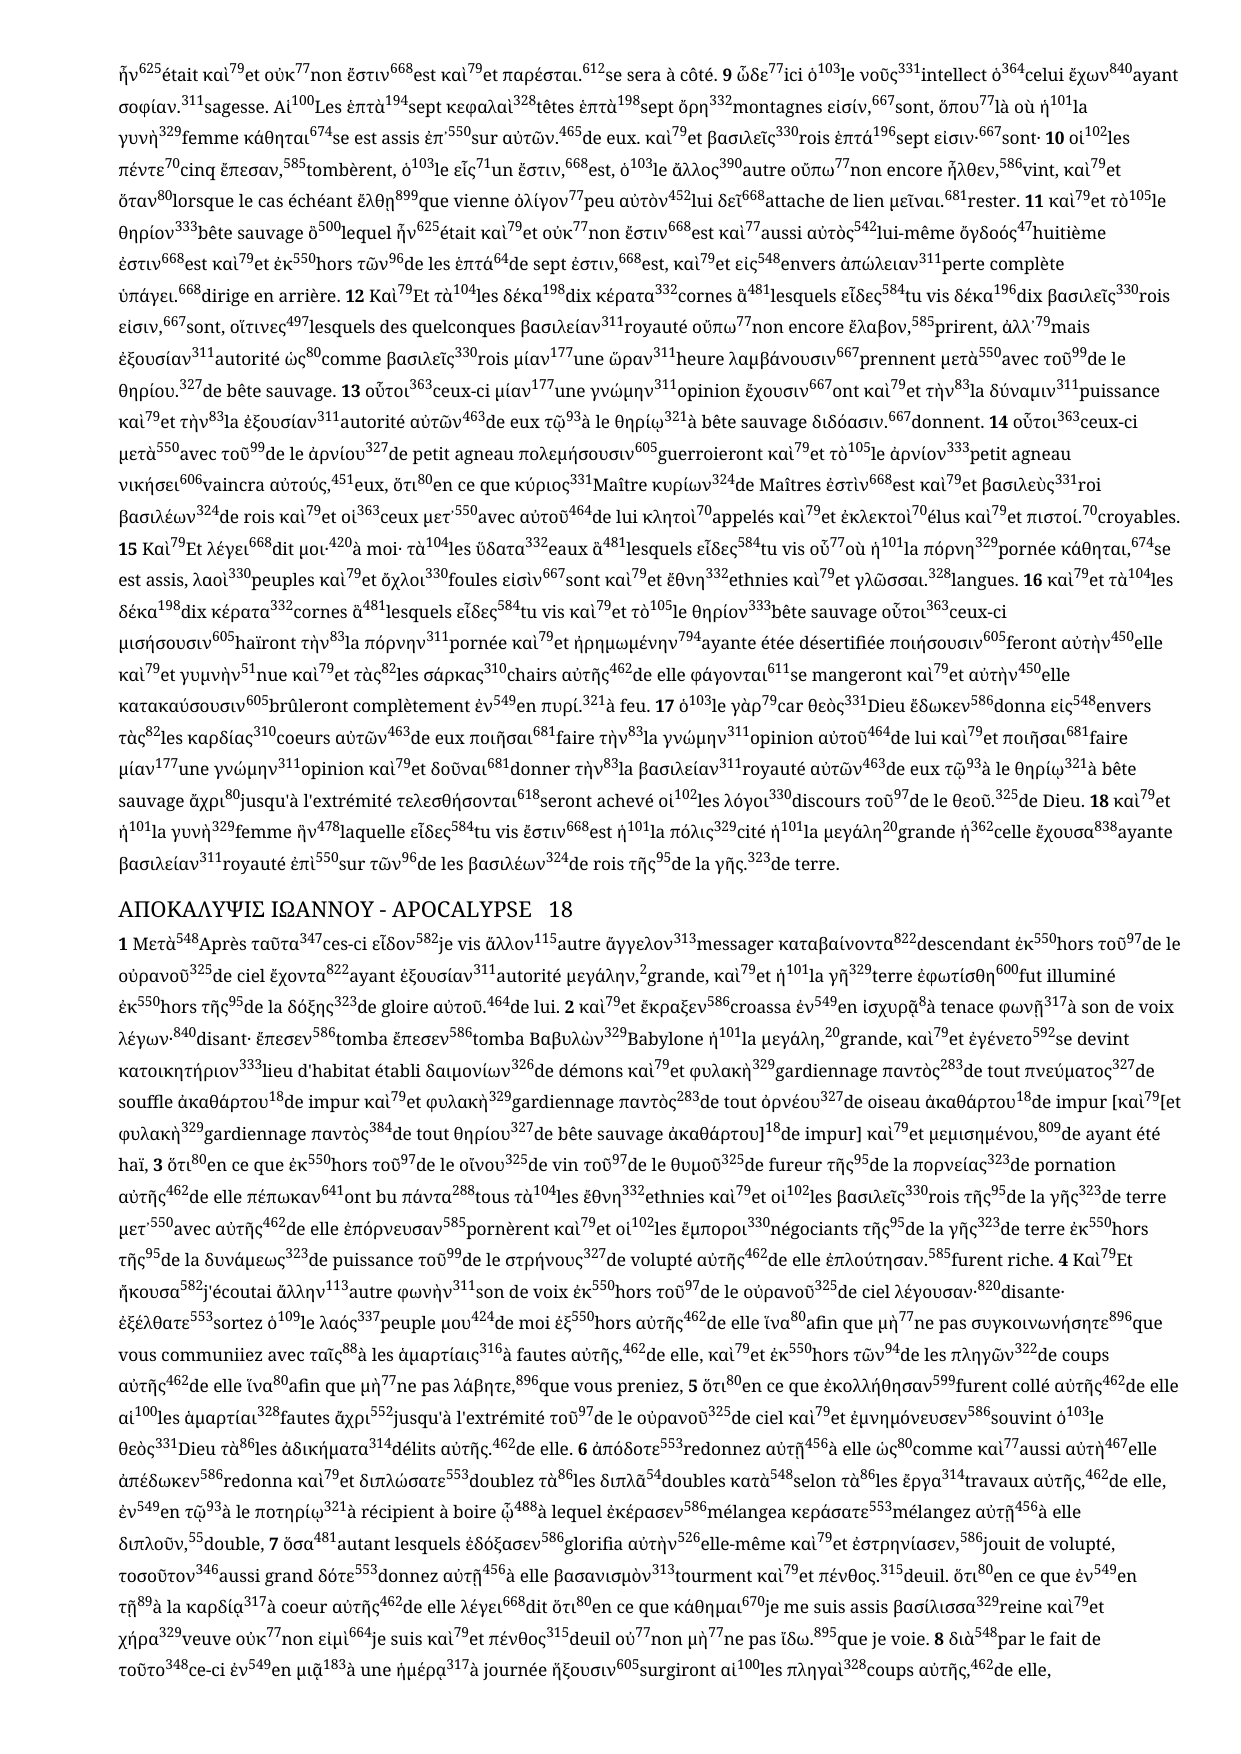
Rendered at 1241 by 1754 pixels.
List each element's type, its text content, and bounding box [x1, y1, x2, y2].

text 1 Μετὰ548Après ταῦτα347ces-ci εἶδον582je vis ἄλλον115autre ἄγγελον313messager καταβαίνοντα822descendant ἐκ550hors τοῦ97de le οὐρανοῦ325de ciel ἔχοντα822ayant ἐξουσίαν311autorité μεγάλην,2grande, καὶ79et ἡ101la γῆ329terre ἐφωτίσθη600fut illuminé ἐκ550hors τῆς95de la δόξης323de gloire αὐτοῦ.464de lui. 2 καὶ79et ἔκραξεν586croassa ἐν549en ἰσχυρᾷ8à tenace φωνῇ317à son de voix λέγων·840disant· ἔπεσεν586tomba ἔπεσεν586tomba Βαβυλὼν329Babylone ἡ101la μεγάλη,20grande, καὶ79et ἐγένετο592se devint κατοικητήριον333lieu d'habitat établi δαιμονίων326de démons καὶ79et φυλακὴ329gardiennage παντὸς283de tout πνεύματος327de souffle ἀκαθάρτου18de impur καὶ79et φυλακὴ329gardiennage παντὸς283de tout ὀρνέου327de oiseau ἀκαθάρτου18de impur [καὶ79[et φυλακὴ329gardiennage παντὸς384de tout θηρίου327de bête sauvage ἀκαθάρτου]18de impur] καὶ79et μεμισημένου,809de ayant été haï, 3 ὅτι80en ce que ἐκ550hors τοῦ97de le οἴνου325de vin τοῦ97de le θυμοῦ325de fureur τῆς95de la πορνείας323de pornation αὐτῆς462de elle πέπωκαν641ont bu πάντα288tous τὰ104les ἔθνη332ethnies καὶ79et οἱ102les βασιλεῖς330rois τῆς95de la γῆς323de terre μετ᾽550avec αὐτῆς462de elle ἐπόρνευσαν585pornèrent καὶ79et οἱ102les ἔμποροι330négociants τῆς95de la γῆς323de terre ἐκ550hors τῆς95de la δυνάμεως323de puissance τοῦ99de le στρήνους327de volupté αὐτῆς462de elle ἐπλούτησαν.585furent riche. 4 Καὶ79Et ἤκουσα582j'écoutai ἄλλην113autre φωνὴν311son de voix ἐκ550hors τοῦ97de le οὐρανοῦ325de ciel λέγουσαν·820disante· ἐξέλθατε553sortez ὁ109le λαός337peuple μου424de moi ἐξ550hors αὐτῆς462de elle ἵνα80afin que μὴ77ne pas συγκοινωνήσητε896que vous communiiez avec ταῖς88à les ἁμαρτίαις316à fautes αὐτῆς,462de elle, καὶ79et ἐκ550hors τῶν94de les πληγῶν322de coups αὐτῆς462de elle ἵνα80afin que μὴ77ne pas λάβητε,896que vous preniez, 5 ὅτι80en ce que ἐκολλήθησαν599furent collé αὐτῆς462de elle αἱ100les ἁμαρτίαι328fautes ἄχρι552jusqu'à l'extrémité τοῦ97de le οὐρανοῦ325de ciel καὶ79et ἐμνημόνευσεν586souvint ὁ103le θεὸς331Dieu τὰ86les ἀδικήματα314délits αὐτῆς.462de elle. 6 ἀπόδοτε553redonnez αὐτῇ456à elle ὡς80comme καὶ77aussi αὐτὴ467elle ἀπέδωκεν586redonna καὶ79et διπλώσατε553doublez τὰ86les διπλᾶ54doubles κατὰ548selon τὰ86les ἔργα314travaux αὐτῆς,462de elle, ἐν549en τῷ93à le ποτηρίῳ321à récipient à boire ᾧ488à lequel ἐκέρασεν586mélangea κεράσατε553mélangez αὐτῇ456à elle διπλοῦν,55double, 7 ὅσα481autant lesquels ἐδόξασεν586glorifia αὐτὴν526elle-même καὶ79et ἐστρηνίασεν,586jouit de volupté, τοσοῦτον346aussi grand δότε553donnez αὐτῇ456à elle βασανισμὸν313tourment καὶ79et πένθος.315deuil. ὅτι80en ce que ἐν549en τῇ89à la καρδίᾳ317à coeur αὐτῆς462de elle λέγει668dit ὅτι80en ce que κάθημαι670je me suis assis βασίλισσα329reine καὶ79et χήρα329veuve οὐκ77non εἰμὶ664je suis καὶ79et πένθος315deuil οὐ77non μὴ77ne pas ἴδω.895que je voie. 8 διὰ548par le fait de τοῦτο348ce-ci ἐν549en μιᾷ183à une ἡμέρᾳ317à journée ἥξουσιν605surgiront αἱ100les πληγαὶ328coups αὐτῆς,462de elle, θάνατος331trépas καὶ79et πένθος333deuil καὶ79et λιμός,331famine, καὶ79et ἐν549en πυρὶ321à feu κατακαυθήσεται,619sera brûlé complètement, ὅτι80en ce que ἰσχυρὸς47tenace κύριος331Maître ὁ103le θεὸς331Dieu ὁ364celui κρίνας721ayant jugé αὐτήν.450elle. 9 Καὶ79Et κλαύσονται611se pleureront καὶ79et κόψονται611se couperont ἐπ᾽548sur αὐτὴν450elle οἱ102les βασιλεῖς330rois τῆς95de la γῆς323de terre οἱ363ceux μετ᾽550avec αὐτῆς462de elle πορνεύσαντες720ayants pornés καὶ79et στρηνιάσαντες,720ayants jouis de volupté, ὅταν80lorsque le cas échéant βλέπωσιν920que regardent τὸν85le καπνὸν313fumée τῆς95de la πυρώσεως323de enflammement αὐτῆς,462de elle, 10 ἀπὸ547au loin μακρόθεν77à distance ἑστηκότες782ayants dressés διὰ548par le fait de τὸν85le φόβον313effroi τοῦ97de le βασανισμοῦ325de tourment αὐτῆς462de elle λέγοντες·839disants· οὐαὶ304Ouai οὐαί,304Ouai, ἡ107la πόλις335cité ἡ107la μεγάλη,25grande, Βαβυλὼν335Babylone ἡ107la πόλις335cité ἡ107la ἰσχυρά,25tenace, ὅτι80en ce que μιᾷ183à une ὥρᾳ317à heure ἦλθεν586vint ἡ101la κρίσις329jugement σου.442de toi. 11 Καὶ79Et οἱ102les ἔμποροι330négociants τῆς95de la γῆς323de terre κλαίουσιν667pleurent καὶ79et πενθοῦσιν667endeuillent ἐπ᾽548sur αὐτήν,450elle, ὅτι80en ce que τὸν85le γόμον313chargement αὐτῶν463de eux οὐδεὶς390aucun ἀγοράζει668achète à l'agora οὐκέτι77non plus 12 γόμον313chargement χρυσοῦ325de or καὶ79et ἀργύρου325de argent καὶ79et λίθου325de pierre τιμίου16de de valeur καὶ79et μαργαριτῶν324de perles καὶ79et βυσσίνου67de byssine καὶ79et πορφύρας323de porphyre καὶ79et σιρικοῦ67de sérique καὶ79et κοκκίνου,67de écarlate, καὶ79et πᾶν271tout ξύλον315bois θύϊνον6de thuya καὶ79et πᾶν271tout σκεῦος315ustensile ἐλεφάντινον6ivoire καὶ79et πᾶν271tout σκεῦος315ustensile ἐκ550hors ξύλου327de bois τιμιωτάτου18de très précieux καὶ79et χαλκοῦ325de cuivre καὶ79et σιδήρου325de fer καὶ79et μαρμάρου,325de marbre, 13 καὶ79et κιννάμωμον315cinnamome καὶ79et ἄμωμον315amome καὶ79et θυμιάματα314sacrifices de l'encens καὶ79et μύρον315onguent καὶ79et λίβανον313oliban καὶ79et οἶνον313vin καὶ79et ἔλαιον315huile d'olive καὶ79et σεμίδαλιν311fleur de farine καὶ79et σῖτον313froment καὶ79et κτήνη314bêtes de montures καὶ79et πρόβατα,314brebis, καὶ79et ἵππων324de chevaux καὶ79et ῥεδῶν322de chars καὶ79et σωμάτων,326de corps, καὶ79et ψυχὰς310âmes ἀνθρώπων.324de êtres humains. 14 καὶ79et ἡ101la ὀπώρα329saison du fruit σου442de toi τῆς95de la ἐπιθυμίας323de désir en fureur τῆς95de la ψυχῆς323de âme ἀπῆλθεν586éloigna ἀπὸ550au loin σοῦ,442de toi, καὶ79et πάντα288tous τὰ104les λιπαρὰ72huileux καὶ79et τὰ104les λαμπρὰ72brillants ἀπώλετο592se perdit au loin ἀπὸ550au loin σοῦ442de toi καὶ79et οὐκέτι77non plus οὐ77non μὴ77ne pas αὐτὰ453eux εὑρήσουσιν.605trouveront. 15 Οἱ102Les ἔμποροι330négociants τούτων359de ces-ci οἱ363ceux πλουτήσαντες720ayants étés riche ἀπ᾽550au loin αὐτῆς462de elle ἀπὸ547au loin μακρόθεν77à distance στήσονται611se dresseront διὰ548par le fait de τὸν85le φόβον313effroi τοῦ97de le βασανισμοῦ325de tourment αὐτῆς462de elle κλαίοντες839pleurants καὶ79et πενθοῦντες839endeuillants 16 λέγοντες·839disants· οὐαὶ304Ouai οὐαί,304Ouai, ἡ107la πόλις335cité ἡ107la μεγάλη,25grande, ἡ367celle περιβεβλημένη816ayante étée entourée βύσσινον55byssine καὶ79et πορφυροῦν55de porphyre καὶ79et κόκκινον55écarlate καὶ79et κεχρυσωμένη816ayante étée dorée [ἐν]549[en] χρυσίῳ321à objet d'or καὶ79et λίθῳ319à pierre τιμίῳ10à de valeur καὶ79et μαργαρίτῃ,319à perle, 17 ὅτι80en ce que μιᾷ183à une ὥρᾳ317à heure ἠρημώθη600fut désertifié ὁ103le τοσοῦτος156aussi grand πλοῦτος.331richesse. Καὶ79Et πᾶς287tout κυβερνήτης331pilote καὶ79et πᾶς287tout ὁ364celui ἐπὶ548sur τόπον313lieu πλέων840naviguant καὶ79et ναῦται330matelots καὶ79et ὅσοι497autant lesquels τὴν83la θάλασσαν311mer ἐργάζονται,673se mettent au travail, ἀπὸ547au loin μακρόθεν77à distance ἔστησαν585dressèrent 18 καὶ79et ἔκραζον624croassaient βλέποντες839regardants τὸν85le καπνὸν313fumée τῆς95de la πυρώσεως323de enflammement αὐτῆς462de elle λέγοντες·839disants· τίς408quelle ὁμοία45semblable τῇ89à la πόλει317à cité τῇ89à la μεγάλῃ;8à grande; 19 καὶ79et ἔβαλον585jetèrent χοῦν313poudre ἐπὶ548sur τὰς82les κεφαλὰς310têtes αὐτῶν463de eux καὶ79et ἔκραζον624croassaient κλαίοντες839pleurants καὶ79et πενθοῦντες839endeuillants λέγοντες·839disants· οὐαὶ304Ouai οὐαί,304Ouai, ἡ101la πόλις329cité ἡ101la μεγάλη,20grande, ἐν549en ᾗ484à laquelle ἐπλούτησαν585furent riche πάντες389tous οἱ363ceux ἔχοντες839ayants τὰ86les πλοῖα314navires ἐν549en τῇ89à la θαλάσσῃ317à mer ἐκ550hors τῆς95de la τιμιότητος323de valorisation αὐτῆς,462de elle, ὅτι80en ce que μιᾷ183à une ὥρᾳ317à heure ἠρημώθη.600fut désertifié. 20 Εὐφραίνου578Sois réjoui ἐπ᾽549sur αὐτῇ,456à elle, οὐρανὲ337ciel καὶ79et οἱ108les ἅγιοι75saints καὶ79et οἱ108les ἀπόστολοι336envoyés καὶ79et οἱ108les προφῆται,336prophètes, ὅτι80en ce que ἔκρινεν586jugea ὁ103le θεὸς331Dieu τὸ87le κρίμα315objet de jugement ὑμῶν441de vous ἐξ550hors αὐτῆς.462de elle. 21 Καὶ79Et ἦρεν586leva εἷς197un ἄγγελος331messager ἰσχυρὸς22tenace λίθον313pierre ὡς80comme μύλινον53de meule μέγαν4grand καὶ79et ἔβαλεν586jeta εἰς548envers τὴν83la θάλασσαν311mer λέγων·840disant· οὕτως77ainsi ὁρμήματι321à ruée βληθήσεται619sera jeté Βαβυλὼν329Babylone ἡ101la μεγάλη20grande πόλις329cité καὶ79et οὐ77non μὴ77ne pas εὑρεθῇ911que soit trouvé ἔτι.77encore. 22 καὶ79et φωνὴ329son de voix κιθαρῳδῶν324de citharistes καὶ79et μουσικῶν64de musiciens καὶ79et αὐλητῶν324de flûtistes καὶ79et σαλπιστῶν324de trompettistes salpinx οὐ77non μὴ77ne pas ἀκουσθῇ911que soit écouté ἐν549en σοὶ439à toi ἔτι,77encore, καὶ79et πᾶς287tout τεχνίτης331technicien πάσης279de toute τέχνης323de technicité οὐ77non μὴ77ne pas εὑρεθῇ911que soit trouvé ἐν549en σοὶ439à toi ἔτι,77encore, καὶ79et φωνὴ329son de voix μύλου325de meule οὐ77non μὴ77ne pas ἀκουσθῇ911que soit écouté ἐν549en σοὶ439à toi ἔτι,77encore, 23 καὶ79et φῶς333lumière λύχνου325de chandelle οὐ77non μὴ77ne pas φάνῃ899que apparaisse en lumière ἐν549en σοὶ439à toi ἔτι,77encore, καὶ79et φωνὴ329son de voix νυμφίου325de époux καὶ79et νύμφης323de épouse οὐ77non μὴ77ne pas ἀκουσθῇ911que soit écouté ἐν549en σοὶ439à toi ἔτι·77encore· ὅτι80en ce que οἱ102les ἔμποροί330négociants σου442de toi ἦσαν624étaient οἱ102les μεγιστᾶνες330magnats τῆς95de la γῆς,323de terre, ὅτι80en ce que ἐν549en τῇ89à la φαρμακείᾳ317à pharmacie σου442de toi ἐπλανήθησαν599furent égaré πάντα288tous τὰ104les ἔθνη,332ethnies, 24 καὶ79et ἐν549en αὐτῇ456à elle αἷμα333sang προφητῶν324de prophètes καὶ79et ἁγίων64de saints εὑρέθη600fut trouvé καὶ79et πάντων383de tous τῶν357de ceux ἐσφαγμένων806de ayants étés égorgés ἐπὶ550sur τῆς95de la γῆς.323de terre. [118, 928, 1181, 1682]
text ΑΠΟΚΑΛΥΨΙΣ ΙΩΑΝΝΟΥ - APOCALYPSE 18 [118, 894, 1181, 924]
text 1 Καὶ79Et ἦλθεν586vint εἷς71un ἐκ550hors τῶν96de les ἑπτὰ190de sept ἀγγέλων324de messagers τῶν357de ceux ἐχόντων833de ayants τὰς82les ἑπτὰ176sept φιάλας310phiales καὶ79et ἐλάλησεν586bavarda μετ᾽550avec ἐμοῦ424de moi λέγων·840disant· δεῦρο,77viens ici, δείξω602je montrerai σοι439à toi τὸ87le κρίμα315objet de jugement τῆς95de la πόρνης323de pornée τῆς95de la μεγάλης14de grande τῆς356de celle καθημένης859de se étante assis ἐπὶ550sur ὑδάτων326de eaux πολλῶν,282de nombreux, 2 μεθ᾽550avec ἧς490de laquelle ἐπόρνευσαν585pornèrent οἱ102les βασιλεῖς330rois τῆς95de la γῆς323de terre καὶ79et ἐμεθύσθησαν599furent déliré en ivresse οἱ363ceux κατοικοῦντες839établissants maison d'habitation τὴν83la γῆν311terre ἐκ550hors τοῦ97de le οἴνου325de vin τῆς95de la πορνείας323de pornation αὐτῆς.462de elle. 3 καὶ79et ἀπήνεγκέν586porta au loin με417moi εἰς548envers ἔρημον53désert ἐν549en πνεύματι.321à souffle. Καὶ79Et εἶδον582je vis γυναῖκα311femme καθημένην847se étante assis ἐπὶ548sur θηρίον315bête sauvage κόκκινον,6écarlate, γέμον[τα]823étants pleins ὀνόματα314noms βλασφημίας,323de blasphème, ἔχων840ayant κεφαλὰς310têtes ἑπτὰ176sept καὶ79et κέρατα314cornes δέκα.180dix. 4 καὶ79et ἡ101la γυνὴ329femme ἦν625était περιβεβλημένη811ayante étée entourée πορφυροῦν55de porphyre καὶ79et κόκκινον55écarlate καὶ79et κεχρυσωμένη811ayante étée dorée χρυσίῳ321à objet d'or καὶ79et λίθῳ319à pierre τιμίῳ10à de valeur καὶ79et μαργαρίταις,318à perles, ἔχουσα838ayante ποτήριον315récipient à boire χρυσοῦν6d'or ἐν549en τῇ89à la χειρὶ317à main αὐτῆς462de elle γέμον824étant plein βδελυγμάτων326de abominations καὶ79et τὰ86les ἀκάθαρτα54impurs τῆς95de la πορνείας323de pornation αὐτῆς462de elle 5 καὶ79et ἐπὶ548sur τὸ87le μέτωπον315front αὐτῆς462de elle ὄνομα333nom γεγραμμένον,815ayant été graphé, μυστήριον,333mystère, Βαβυλὼν329Babylone ἡ101la μεγάλη,20grande, ἡ101la μήτηρ329mère τῶν94de les πορνῶν322de pornées καὶ79et τῶν98de les βδελυγμάτων326de abominations τῆς95de la γῆς.323de terre. 6 καὶ79et εἶδον582je vis τὴν83la γυναῖκα311femme μεθύουσαν820délirante en ivresse ἐκ550hors τοῦ99de le αἵματος327de sang τῶν96de les ἁγίων64de saints καὶ79et ἐκ550hors τοῦ99de le αἵματος327de sang τῶν96de les μαρτύρων324de témoins Ἰησοῦ.325de Iésous. Καὶ79Et ἐθαύμασα582j'étonnai ἰδὼν721ayant vu αὐτὴν450elle θαῦμα315objet d'étonnement μέγα.6grand. 7 Καὶ79Et εἶπέν586dit μοι420à moi ὁ103le ἄγγελος·331messager· διὰ548par le fait de τί399quel ἐθαύμασας;584tu étonnas; ἐγὼ431moi σοι439à toi ἐρῶ602je dirai τὸ87le μυστήριον315mystère τῆς95de la γυναικὸς323de femme καὶ79et τοῦ99de le θηρίου327de bête sauvage τοῦ360de ce βαστάζοντος836de mettant en charge αὐτὴν450elle τοῦ360de ce ἔχοντος836de ayant τὰς82les ἑπτὰ176sept κεφαλὰς310têtes καὶ79et τὰ86les δέκα180dix κέρατα.314cornes. 8 Τὸ105Le θηρίον333bête sauvage ὃ482lequel εἶδες584tu vis ἦν625était καὶ79et οὐκ77non ἔστιν668est καὶ79et μέλλει668immine ἀναβαίνειν689monter ἐκ550hors τῆς95de la ἀβύσσου323de abysse καὶ79et εἰς548envers ἀπώλειαν311perte complète ὑπάγει,668dirige en arrière, καὶ79et θαυμάσονται611se étonneront οἱ363ceux κατοικοῦντες839établissants maison d'habitation ἐπὶ550sur τῆς95de la γῆς,323de terre, ὧν491de lesquels οὐ77non γέγραπται654a été graphé τὰ104les ὀνόματα332noms ἐπὶ548sur τὸ87le βιβλίον315papier de bible τῆς95de la ζωῆς323de vie ἀπὸ550au loin καταβολῆς323de fondation κόσμου,325de monde, βλεπόντων833de regardants τὸ87le θηρίον315bête sauvage ὅτι80en ce que ἦν625était καὶ79et οὐκ77non ἔστιν668est καὶ79et παρέσται.612se sera à côté. 9 ὧδε77ici ὁ103le νοῦς331intellect ὁ364celui ἔχων840ayant σοφίαν.311sagesse. Αἱ100Les ἑπτὰ194sept κεφαλαὶ328têtes ἑπτὰ198sept ὄρη332montagnes εἰσίν,667sont, ὅπου77là où ἡ101la γυνὴ329femme κάθηται674se est assis ἐπ᾽550sur αὐτῶν.465de eux. καὶ79et βασιλεῖς330rois ἑπτά196sept εἰσιν·667sont· 10 οἱ102les πέντε70cinq ἔπεσαν,585tombèrent, ὁ103le εἷς71un ἔστιν,668est, ὁ103le ἄλλος390autre οὔπω77non encore ἦλθεν,586vint, καὶ79et ὅταν80lorsque le cas échéant ἔλθῃ899que vienne ὀλίγον77peu αὐτὸν452lui δεῖ668attache de lien μεῖναι.681rester. 11 καὶ79et τὸ105le θηρίον333bête sauvage ὃ500lequel ἦν625était καὶ79et οὐκ77non ἔστιν668est καὶ77aussi αὐτὸς542lui-même ὄγδοός47huitième ἐστιν668est καὶ79et ἐκ550hors τῶν96de les ἑπτά64de sept ἐστιν,668est, καὶ79et εἰς548envers ἀπώλειαν311perte complète ὑπάγει.668dirige en arrière. 12 Καὶ79Et τὰ104les δέκα198dix κέρατα332cornes ἃ481lesquels εἶδες584tu vis δέκα196dix βασιλεῖς330rois εἰσιν,667sont, οἵτινες497lesquels des quelconques βασιλείαν311royauté οὔπω77non encore ἔλαβον,585prirent, ἀλλ᾽79mais ἐξουσίαν311autorité ὡς80comme βασιλεῖς330rois μίαν177une ὥραν311heure λαμβάνουσιν667prennent μετὰ550avec τοῦ99de le θηρίου.327de bête sauvage. 13 οὗτοι363ceux-ci μίαν177une γνώμην311opinion ἔχουσιν667ont καὶ79et τὴν83la δύναμιν311puissance καὶ79et τὴν83la ἐξουσίαν311autorité αὐτῶν463de eux τῷ93à le θηρίῳ321à bête sauvage διδόασιν.667donnent. 14 οὗτοι363ceux-ci μετὰ550avec τοῦ99de le ἀρνίου327de petit agneau πολεμήσουσιν605guerroieront καὶ79et τὸ105le ἀρνίον333petit agneau νικήσει606vaincra αὐτούς,451eux, ὅτι80en ce que κύριος331Maître κυρίων324de Maîtres ἐστὶν668est καὶ79et βασιλεὺς331roi βασιλέων324de rois καὶ79et οἱ363ceux μετ᾽550avec αὐτοῦ464de lui κλητοὶ70appelés καὶ79et ἐκλεκτοὶ70élus καὶ79et πιστοί.70croyables. 15 Καὶ79Et λέγει668dit μοι·420à moi· τὰ104les ὕδατα332eaux ἃ481lesquels εἶδες584tu vis οὗ77où ἡ101la πόρνη329pornée κάθηται,674se est assis, λαοὶ330peuples καὶ79et ὄχλοι330foules εἰσὶν667sont καὶ79et ἔθνη332ethnies καὶ79et γλῶσσαι.328langues. 16 καὶ79et τὰ104les δέκα198dix κέρατα332cornes ἃ481lesquels εἶδες584tu vis καὶ79et τὸ105le θηρίον333bête sauvage οὗτοι363ceux-ci μισήσουσιν605haïront τὴν83la πόρνην311pornée καὶ79et ἠρημωμένην794ayante étée désertifiée ποιήσουσιν605feront αὐτὴν450elle καὶ79et γυμνὴν51nue καὶ79et τὰς82les σάρκας310chairs αὐτῆς462de elle φάγονται611se mangeront καὶ79et αὐτὴν450elle κατακαύσουσιν605brûleront complètement ἐν549en πυρί.321à feu. 17 ὁ103le γὰρ79car θεὸς331Dieu ἔδωκεν586donna εἰς548envers τὰς82les καρδίας310coeurs αὐτῶν463de eux ποιῆσαι681faire τὴν83la γνώμην311opinion αὐτοῦ464de lui καὶ79et ποιῆσαι681faire μίαν177une γνώμην311opinion καὶ79et δοῦναι681donner τὴν83la βασιλείαν311royauté αὐτῶν463de eux τῷ93à le θηρίῳ321à bête sauvage ἄχρι80jusqu'à l'extrémité τελεσθήσονται618seront achevé οἱ102les λόγοι330discours τοῦ97de le θεοῦ.325de Dieu. 18 καὶ79et ἡ101la γυνὴ329femme ἣν478laquelle εἶδες584tu vis ἔστιν668est ἡ101la πόλις329cité ἡ101la μεγάλη20grande ἡ362celle ἔχουσα838ayante βασιλείαν311royauté ἐπὶ550sur τῶν96de les βασιλέων324de rois τῆς95de la γῆς.323de terre. [118, 59, 1181, 876]
